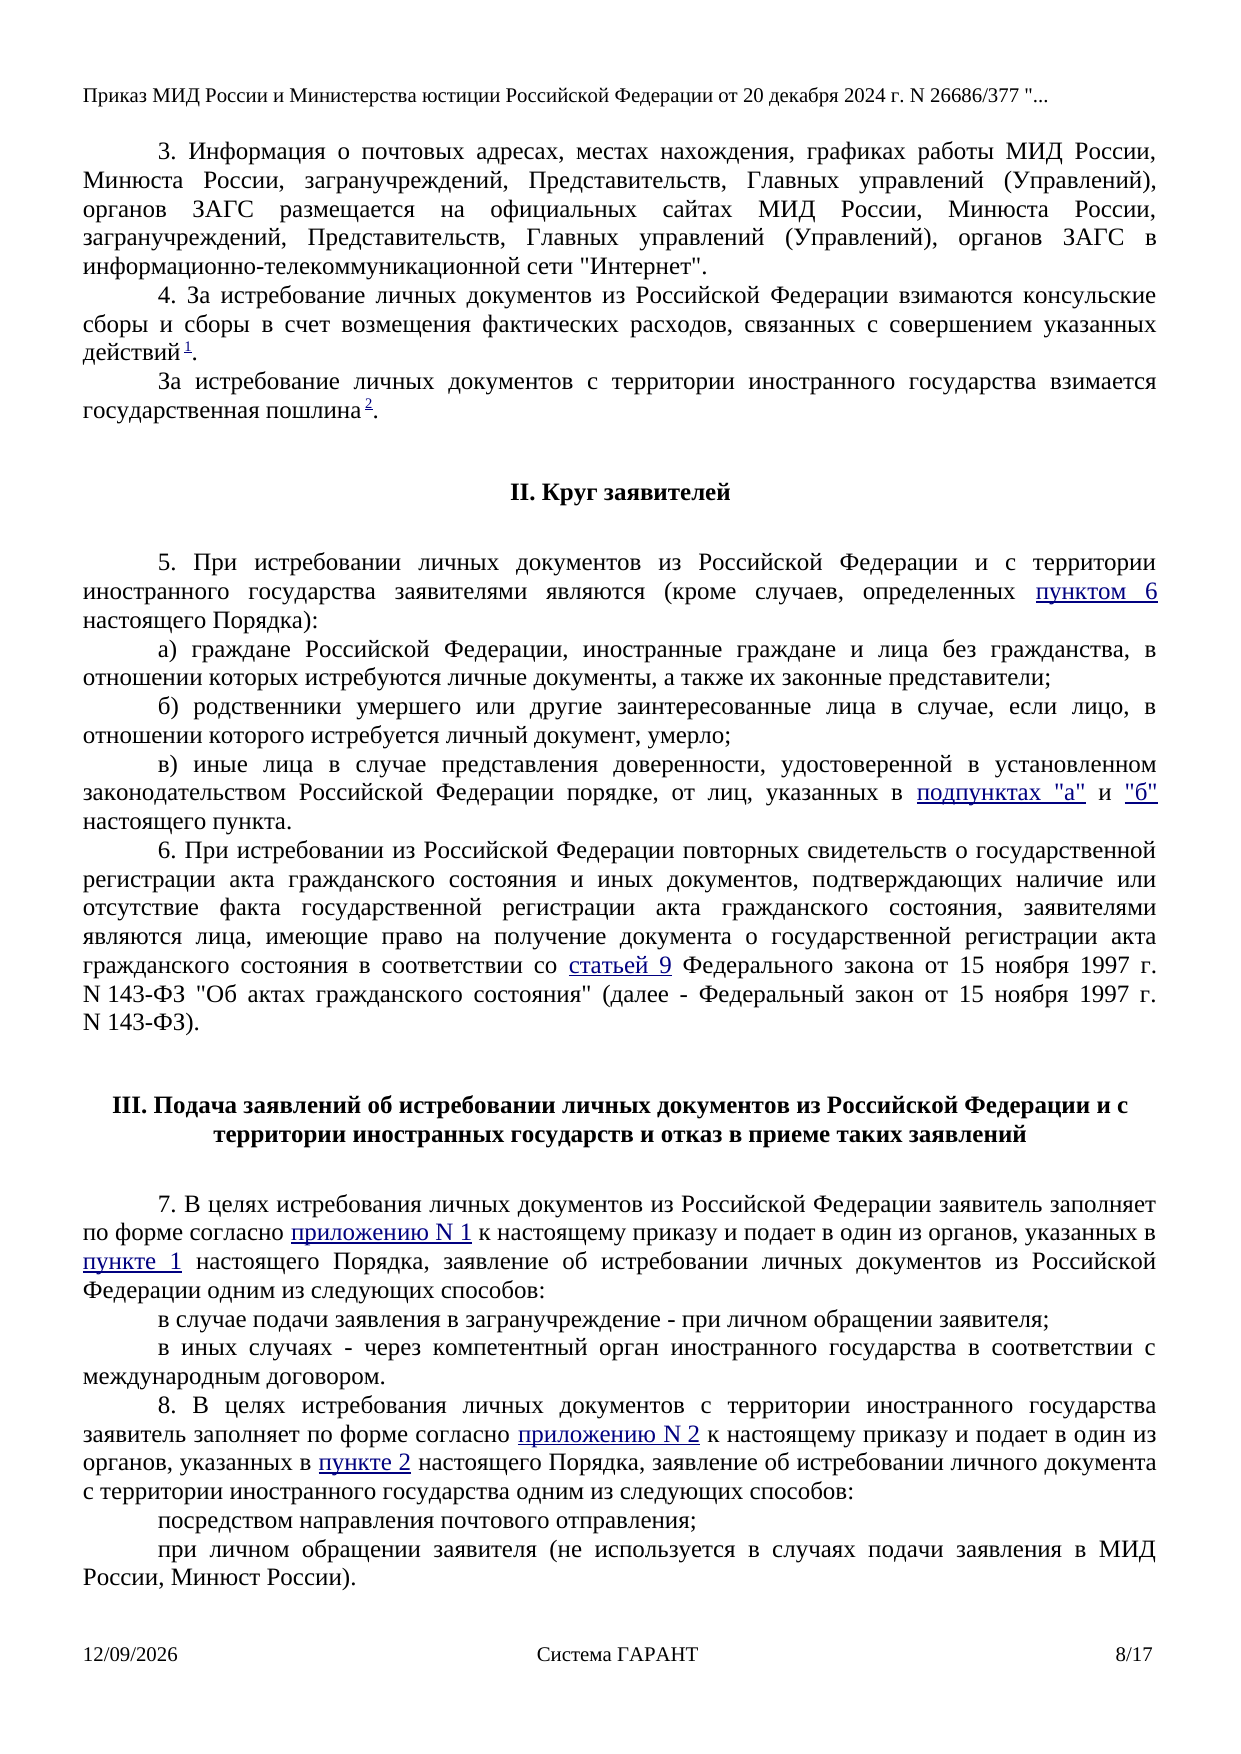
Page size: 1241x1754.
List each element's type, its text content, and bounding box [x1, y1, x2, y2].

text За истребование личных документов с территории иностранного государства взимается государственная пошлина 2. [83, 366, 1157, 424]
text 5. При истребовании личных документов из Российской Федерации и с территории иностранного государства заявителями являются (кроме случаев, определенных пунктом 6 настоящего Порядка): [83, 547, 1157, 634]
text 8. В целях истребования личных документов с территории иностранного государства заявитель заполняет по форме согласно приложению N 2 к настоящему приказу и подает в один из органов, указанных в пункте 2 настоящего Порядка, заявление об истребовании личного документа с территории иностранного государства одним из следующих способов: [83, 1390, 1157, 1505]
text 6. При истребовании из Российской Федерации повторных свидетельств о государственной регистрации акта гражданского состояния и иных документов, подтверждающих наличие или отсутствие факта государственной регистрации акта гражданского состояния, заявителями являются лица, имеющие право на получение документа о государственной регистрации акта гражданского состояния в соответствии со статьей 9 Федерального закона от 15 ноября 1997 г. N 143-ФЗ "Об актах гражданского состояния" (далее - Федеральный закон от 15 ноября 1997 г. N 143-ФЗ). [83, 835, 1157, 1036]
text при личном обращении заявителя (не используется в случаях подачи заявления в МИД России, Минюст России). [83, 1534, 1157, 1591]
text в иных случаях - через компетентный орган иностранного государства в соответствии с международным договором. [83, 1332, 1157, 1390]
text в случае подачи заявления в загранучреждение - при личном обращении заявителя; [83, 1304, 1157, 1332]
text б) родственники умершего или другие заинтересованные лица в случае, если лицо, в отношении которого истребуется личный документ, умерло; [83, 691, 1157, 749]
text 3. Информация о почтовых адресах, местах нахождения, графиках работы МИД России, Минюста России, загранучреждений, Представительств, Главных управлений (Управлений), органов ЗАГС размещается на официальных сайтах МИД России, Минюста России, загранучреждений, Представительств, Главных управлений (Управлений), органов ЗАГС в информационно-телекоммуникационной сети "Интернет". [83, 136, 1157, 280]
text а) граждане Российской Федерации, иностранные граждане и лица без гражданства, в отношении которых истребуются личные документы, а также их законные представители; [83, 634, 1157, 691]
text 4. За истребование личных документов из Российской Федерации взимаются консульские сборы и сборы в счет возмещения фактических расходов, связанных с совершением указанных действий 1. [83, 280, 1157, 366]
subtitle II. Круг заявителей [83, 477, 1157, 506]
subtitle III. Подача заявлений об истребовании личных документов из Российской Федерации и с территории иностранных государств и отказ в приеме таких заявлений [83, 1090, 1157, 1147]
text 7. В целях истребования личных документов из Российской Федерации заявитель заполняет по форме согласно приложению N 1 к настоящему приказу и подает в один из органов, указанных в пункте 1 настоящего Порядка, заявление об истребовании личных документов из Российской Федерации одним из следующих способов: [83, 1189, 1157, 1304]
text посредством направления почтового отправления; [83, 1505, 1157, 1534]
text в) иные лица в случае представления доверенности, удостоверенной в установленном законодательством Российской Федерации порядке, от лиц, указанных в подпунктах "а" и "б" настоящего пункта. [83, 749, 1157, 835]
